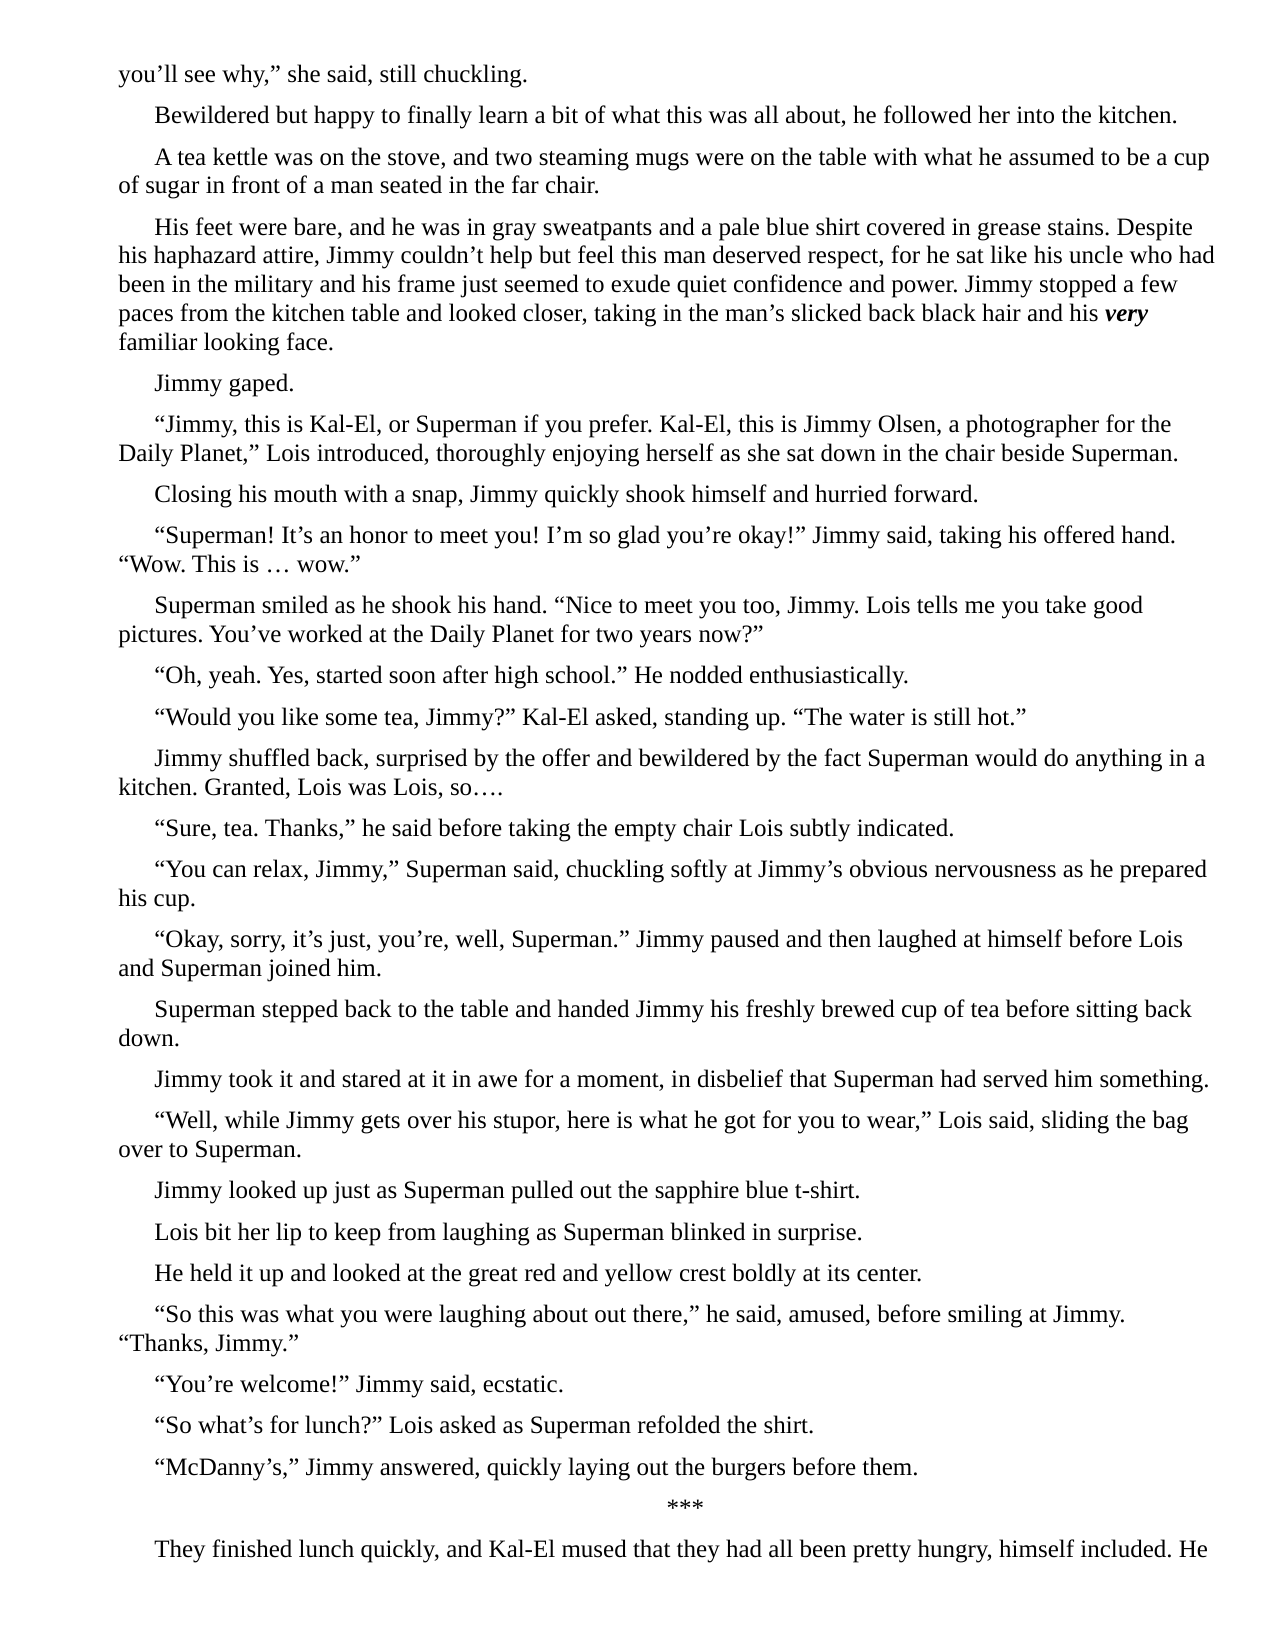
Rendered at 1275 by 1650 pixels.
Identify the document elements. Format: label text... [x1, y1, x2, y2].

text “Oh, yeah. Yes, started soon after high school.” He nodded enthusiastically. [118, 660, 1216, 689]
text “Sure, tea. Thanks,” he said before taking the empty chair Lois subtly indicated. [118, 813, 1216, 842]
text “Would you like some tea, Jimmy?” Kal-El asked, standing up. “The water is still hot.” [118, 702, 1216, 730]
text you’ll see why,” she said, still chuckling. [118, 59, 1216, 88]
text They finished lunch quickly, and Kal-El mused that they had all been pretty hungry, himself included. He [118, 1534, 1216, 1563]
text His feet were bare, and he was in gray sweatpants and a pale blue shirt covered in grease stains. Despite his haphazard attire, Jimmy couldn’t help but feel this man deserved respect, for he sat like his uncle who had been in the military and his frame just seemed to exude quiet confidence and power. Jimmy stopped a few paces from the kitchen table and looked closer, taking in the man’s slicked back black hair and his very familiar looking face. [118, 212, 1216, 355]
text A tea kettle was on the stove, and two steaming mugs were on the table with what he assumed to be a cup of sugar in front of a man seated in the far chair. [118, 142, 1216, 199]
text Jimmy gaped. [118, 368, 1216, 397]
text “Superman! It’s an honor to meet you! I’m so glad you’re okay!” Jimmy said, taking his offered hand. “Wow. This is … wow.” [118, 520, 1216, 578]
text He held it up and looked at the great red and yellow crest boldly at its center. [118, 1258, 1216, 1287]
text Jimmy looked up just as Superman pulled out the sapphire blue t-shirt. [118, 1175, 1216, 1204]
text Superman smiled as he shook his hand. “Nice to meet you too, Jimmy. Lois tells me you take good pictures. You’ve worked at the Daily Planet for two years now?” [118, 590, 1216, 648]
text “So what’s for lunch?” Lois asked as Superman refolded the shirt. [118, 1410, 1216, 1439]
text Closing his mouth with a snap, Jimmy quickly shook himself and hurried forward. [118, 479, 1216, 508]
text “So this was what you were laughing about out there,” he said, amused, before smiling at Jimmy. “Thanks, Jimmy.” [118, 1299, 1216, 1357]
text “Jimmy, this is Kal-El, or Superman if you prefer. Kal-El, this is Jimmy Olsen, a photographer for the Daily Planet,” Lois introduced, thoroughly enjoying herself as she sat down in the chair beside Superman. [118, 409, 1216, 467]
text Bewildered but happy to finally learn a bit of what this was all about, he followed her into the kitchen. [118, 100, 1216, 129]
text “You’re welcome!” Jimmy said, ecstatic. [118, 1369, 1216, 1398]
text *** [118, 1493, 1216, 1522]
text “You can relax, Jimmy,” Superman said, chuckling softly at Jimmy’s obvious nervousness as he prepared his cup. [118, 854, 1216, 912]
text Jimmy took it and stared at it in awe for a moment, in disbelief that Superman had served him something. [118, 1064, 1216, 1093]
text Lois bit her lip to keep from laughing as Superman blinked in surprise. [118, 1217, 1216, 1245]
text “Well, while Jimmy gets over his stupor, here is what he got for you to wear,” Lois said, sliding the bag over to Superman. [118, 1105, 1216, 1163]
text Superman stepped back to the table and handed Jimmy his freshly brewed cup of tea before sitting back down. [118, 994, 1216, 1052]
text “McDanny’s,” Jimmy answered, quickly laying out the burgers before them. [118, 1452, 1216, 1480]
text Jimmy shuffled back, surprised by the offer and bewildered by the fact Superman would do anything in a kitchen. Granted, Lois was Lois, so…. [118, 743, 1216, 800]
text “Okay, sorry, it’s just, you’re, well, Superman.” Jimmy paused and then laughed at himself before Lois and Superman joined him. [118, 924, 1216, 982]
